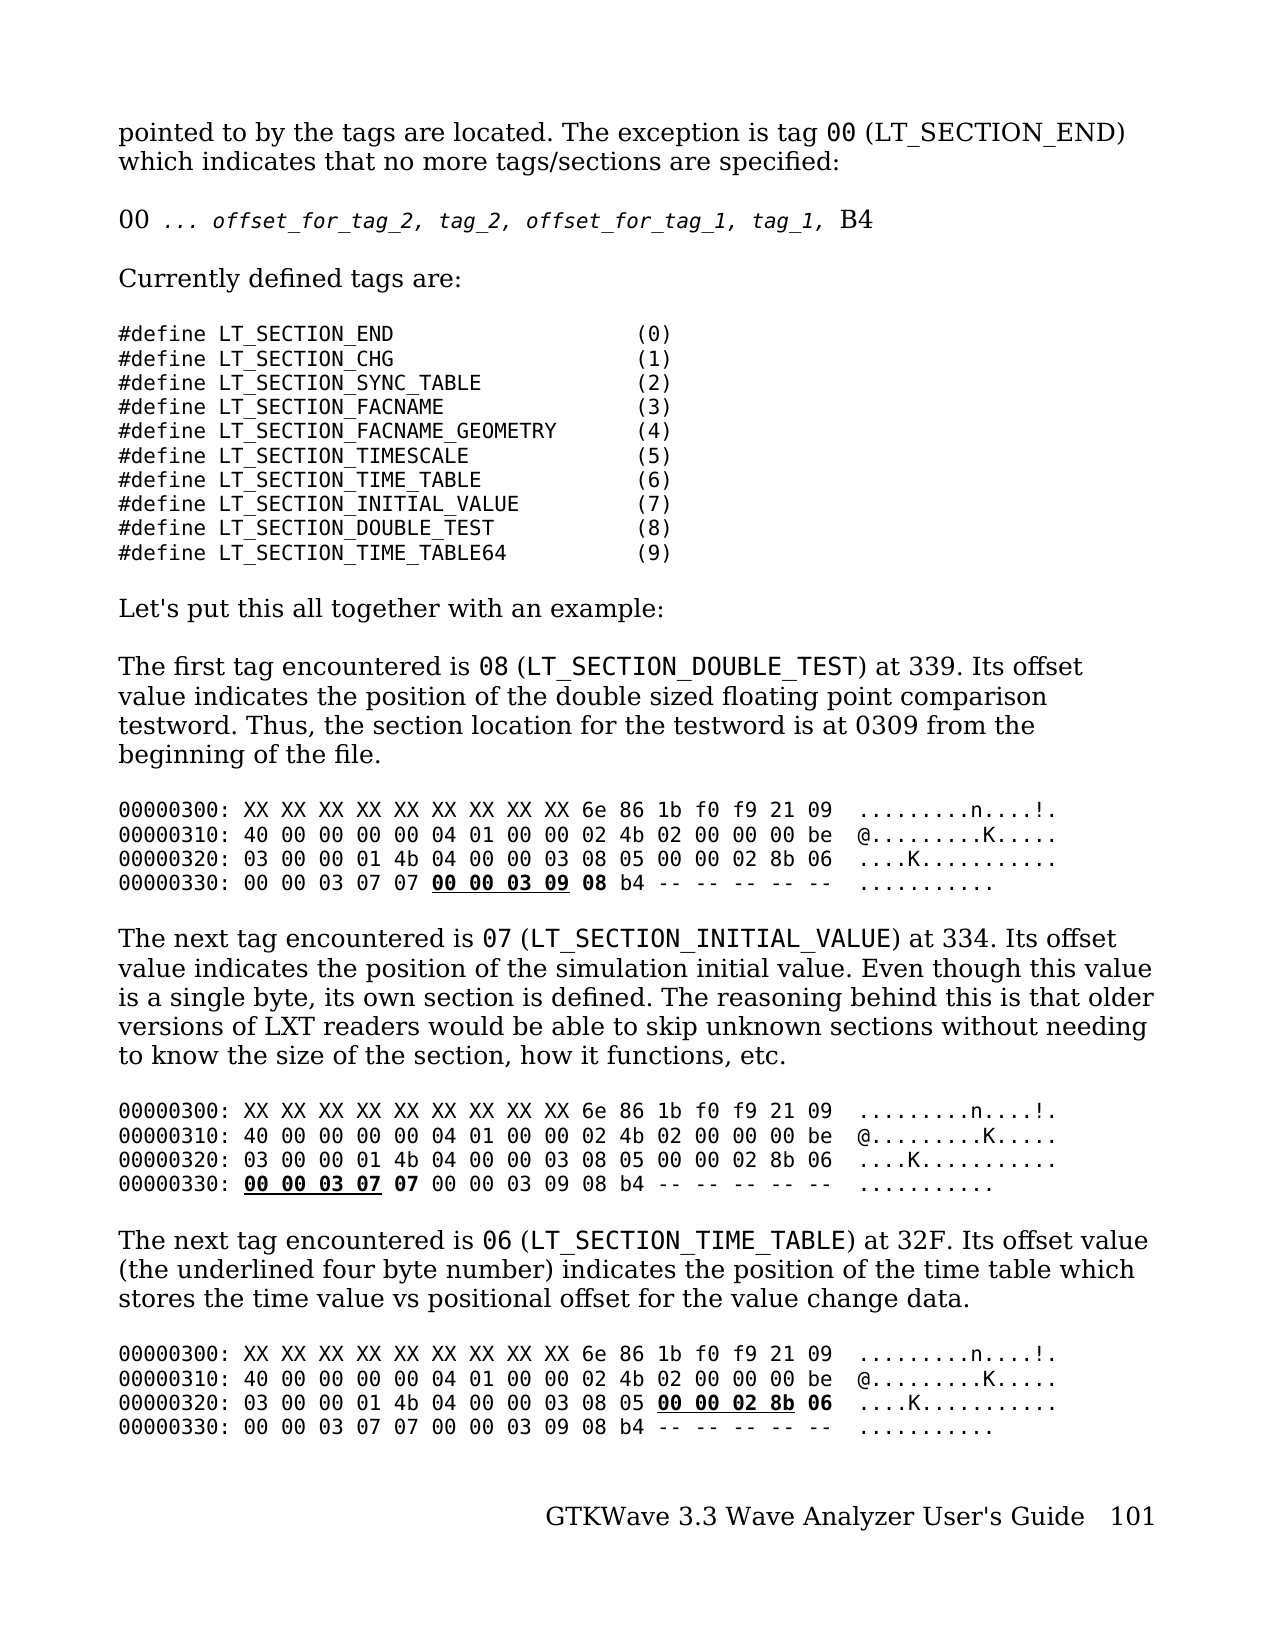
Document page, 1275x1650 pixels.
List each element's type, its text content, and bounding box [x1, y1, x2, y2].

text pointed to by the tags are located. The exception is tag 00 (LT_SECTION_END) which indicates that no more tags/sections are specified: 00 ... offset_for_tag_2, tag_2, offset_for_tag_1, tag_1, B4 Currently defined tags are: #define LT_SECTION_END (0) #define LT_SECTION_CHG (1) #define LT_SECTION_SYNC_TABLE (2) #define LT_SECTION_FACNAME (3) #define LT_SECTION_FACNAME_GEOMETRY (4) #define LT_SECTION_TIMESCALE (5) #define LT_SECTION_TIME_TABLE (6) #define LT_SECTION_INITIAL_VALUE (7) #define LT_SECTION_DOUBLE_TEST (8) #define LT_SECTION_TIME_TABLE64 (9) Let's put this all together with an example: The first tag encountered is 08 (LT_SECTION_DOUBLE_TEST) at 339. Its offset value indicates the position of the double sized floating point comparison testword. Thus, the section location for the testword is at 0309 from the beginning of the file. 00000300: XX XX XX XX XX XX XX XX XX 6e 86 1b f0 f9 21 09 .........n....!. 00000310: 40 00 00 00 00 04 01 00 00 02 4b 02 00 00 00 be @.........K..... 00000320: 03 00 00 01 4b 04 00 00 03 08 05 00 00 02 8b 06 ....K........... 00000330: 00 00 03 07 07 00 00 03 09 08 b4 -- -- -- -- -- ........... The next tag encountered is 07 (LT_SECTION_INITIAL_VALUE) at 334. Its offset value indicates the position of the simulation initial value. Even though this value is a single byte, its own section is defined. The reasoning behind this is that older versions of LXT readers would be able to skip unknown sections without needing to know the size of the section, how it functions, etc. 00000300: XX XX XX XX XX XX XX XX XX 6e 86 1b f0 f9 21 09 .........n....!. 00000310: 40 00 00 00 00 04 01 00 00 02 4b 02 00 00 00 be @.........K..... 00000320: 03 00 00 01 4b 04 00 00 03 08 05 00 00 02 8b 06 ....K........... 00000330: 00 00 03 07 07 00 00 03 09 08 b4 -- -- -- -- -- ........... The next tag encountered is 06 (LT_SECTION_TIME_TABLE) at 32F. Its offset value (the underlined four byte number) indicates the position of the time table which stores the time value vs positional offset for the value change data. 00000300: XX XX XX XX XX XX XX XX XX 6e 86 1b f0 f9 21 09 .........n....!. 00000310: 40 00 00 00 00 04 01 00 00 02 4b 02 00 00 00 be @.........K..... 00000320: 03 00 00 01 4b 04 00 00 03 08 05 00 00 02 8b 06 ....K........... 00000330: 00 00 03 07 07 00 00 03 09 08 b4 -- -- -- -- -- ........... [118, 118, 1157, 1469]
